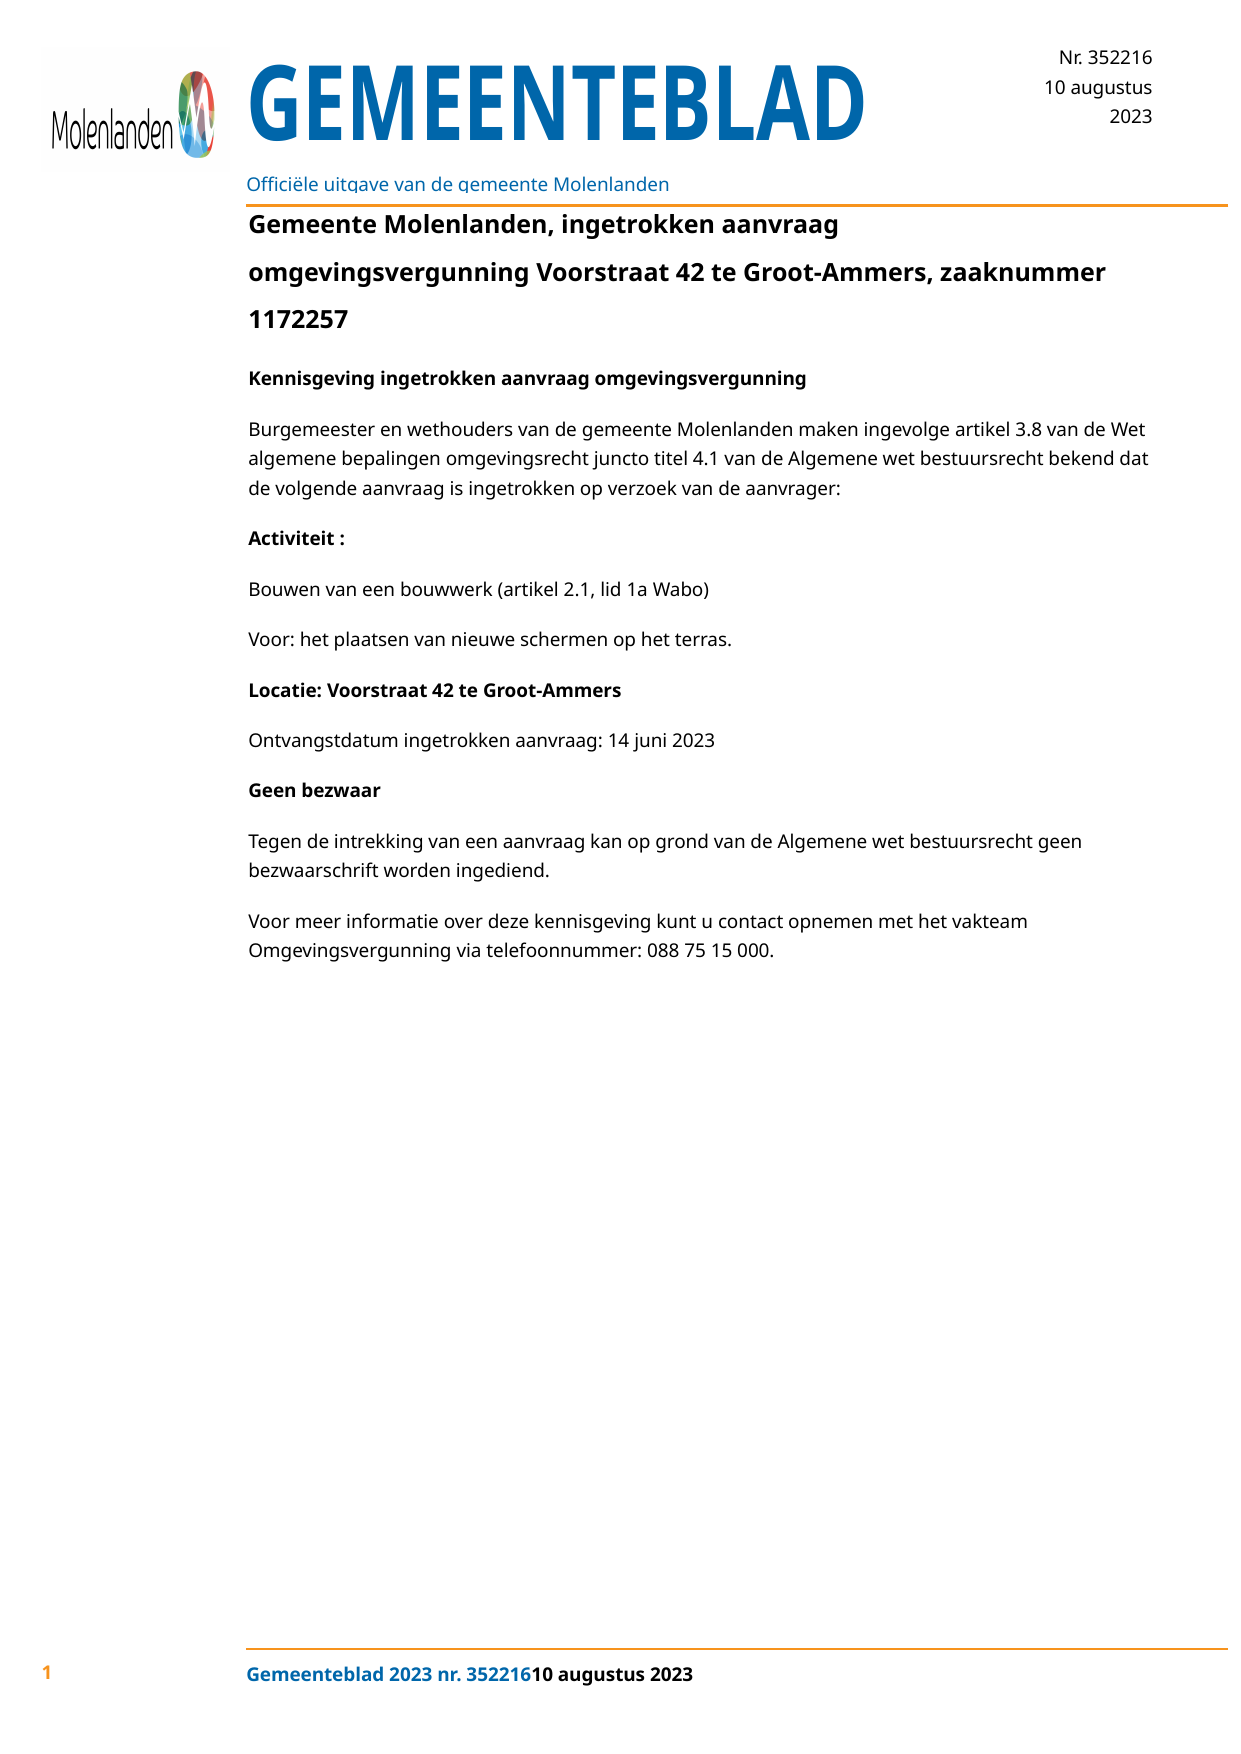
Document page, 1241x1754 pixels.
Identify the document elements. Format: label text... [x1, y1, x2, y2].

text Bouwen van een bouwwerk (artikel 2.1, lid 1a Wabo) [248, 576, 1152, 602]
text Burgemeester en wethouders van de gemeente Molenlanden maken ingevolge artikel 3.8 van de Wet algemene bepalingen omgevingsrecht juncto titel 4.1 van de Algemene wet bestuursrecht bekend dat de volgende aanvraag is ingetrokken op verzoek van de aanvrager: [248, 416, 1152, 501]
text Locatie: Voorstraat 42 te Groot-Ammers [248, 677, 1152, 702]
text Tegen de intrekking van een aanvraag kan op grond van de Algemene wet bestuursrecht geen bezwaarschrift worden ingediend. [248, 828, 1152, 883]
text Kennisgeving ingetrokken aanvraag omgevingsvergunning [248, 366, 1152, 391]
text Ontvangstdatum ingetrokken aanvraag: 14 juni 2023 [248, 727, 1152, 753]
text Geen bezwaar [248, 778, 1152, 803]
text Voor: het plaatsen van nieuwe schermen op het terras. [248, 626, 1152, 652]
text Activiteit : [248, 526, 1152, 551]
text Gemeente Molenlanden, ingetrokken aanvraag omgevingsvergunning Voorstraat 42 te Groot-Ammers, zaaknummer 1172257 [248, 207, 1152, 336]
picture [41, 47, 231, 172]
text Voor meer informatie over deze kennisgeving kunt u contact opnemen met het vakteam Omgevingsvergunning via telefoonnummer: 088 75 15 000. [248, 908, 1152, 963]
